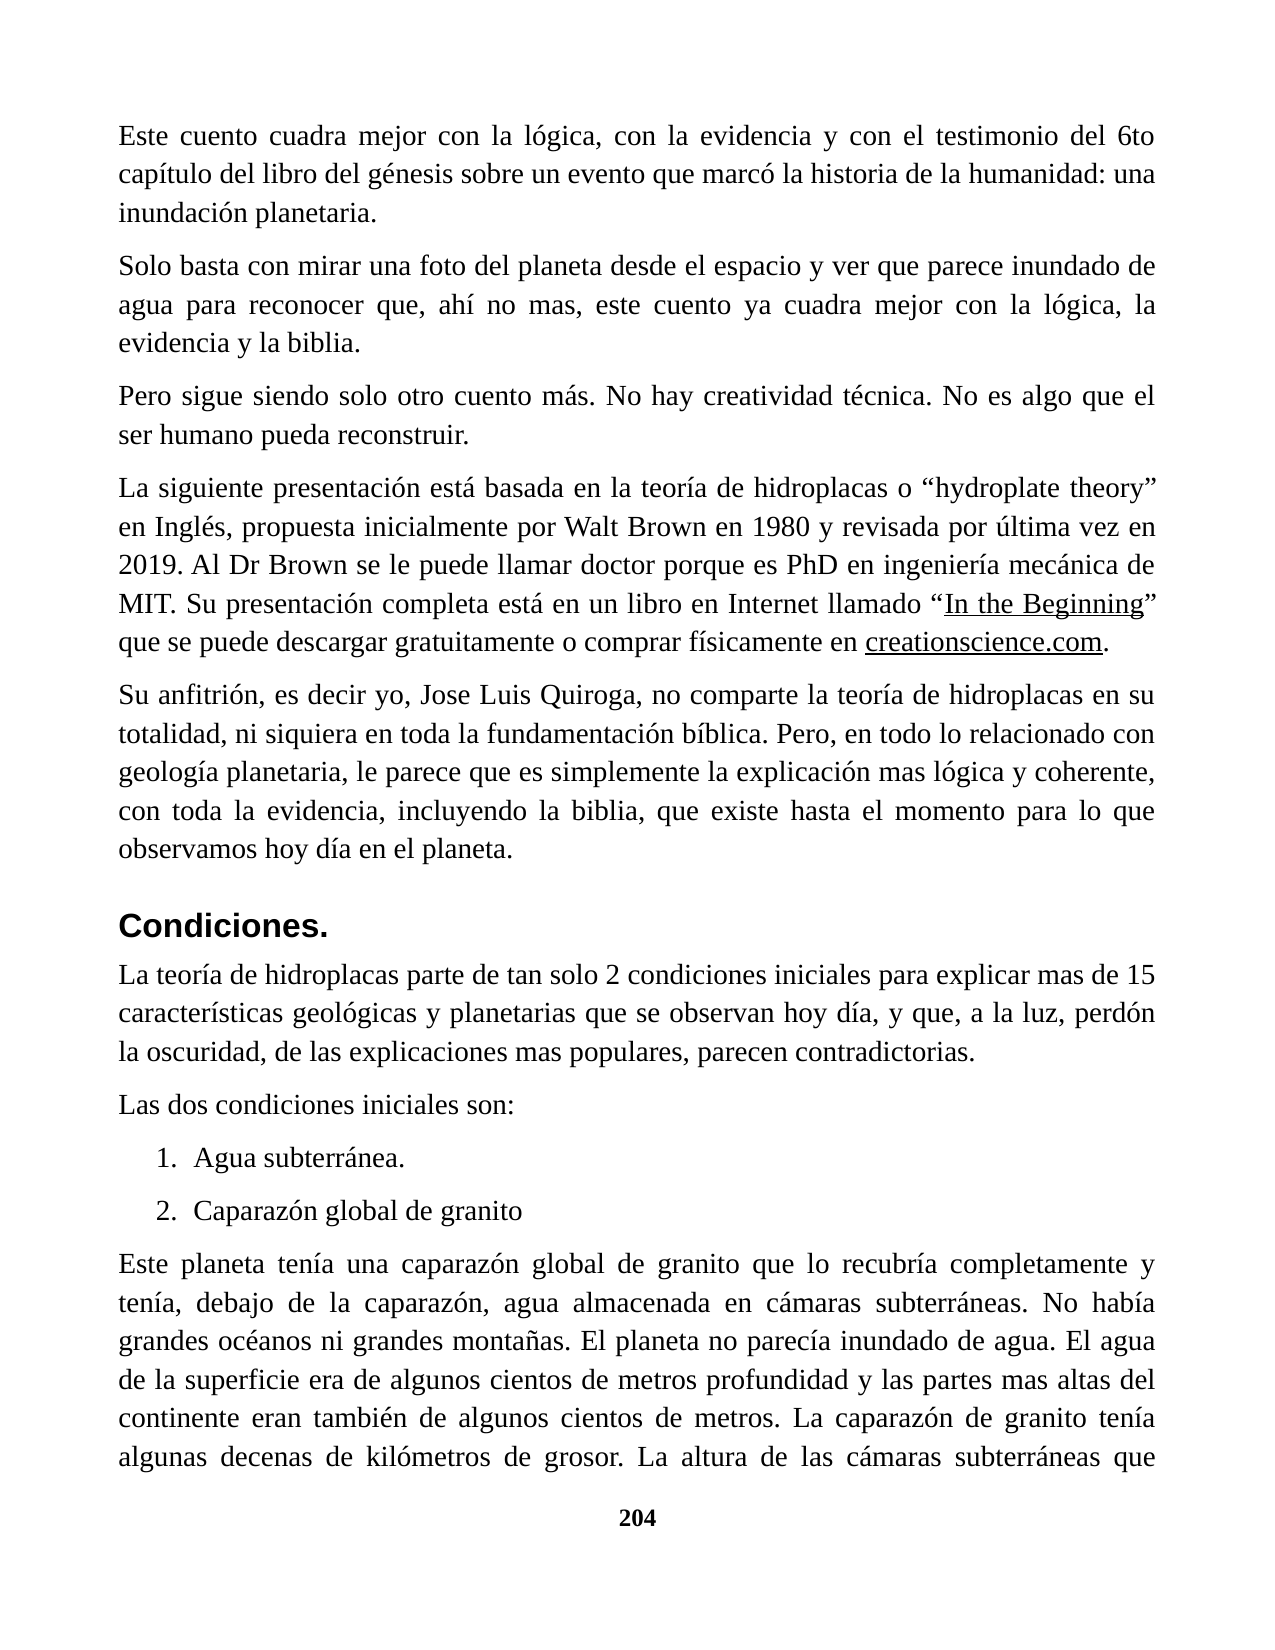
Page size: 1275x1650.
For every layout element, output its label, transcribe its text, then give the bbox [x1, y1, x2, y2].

text Pero sigue siendo solo otro cuento más. No hay creatividad técnica. No es algo que el ser humano pueda reconstruir. [118, 378, 1157, 451]
text Este planeta tenía una caparazón global de granito que lo recubría completamente y tenía, debajo de la caparazón, agua almacenada en cámaras subterráneas. No había grandes océanos ni grandes montañas. El planeta no parecía inundado de agua. El agua de la superficie era de algunos cientos de metros profundidad y las partes mas altas del continente eran también de algunos cientos de metros. La caparazón de granito tenía algunas decenas de kilómetros de grosor. La altura de las cámaras subterráneas que [118, 1246, 1157, 1473]
text Las dos condiciones iniciales son: [118, 1087, 1157, 1121]
text La teoría de hidroplacas parte de tan solo 2 condiciones iniciales para explicar mas de 15 características geológicas y planetarias que se observan hoy día, y que, a la luz, perdón la oscuridad, de las explicaciones mas populares, parecen contradictorias. [118, 957, 1157, 1067]
list Caparazón global de granito [156, 1193, 1157, 1227]
text Este cuento cuadra mejor con la lógica, con la evidencia y con el testimonio del 6to capítulo del libro del génesis sobre un evento que marcó la historia de la humanidad: una inundación planetaria. [118, 118, 1157, 229]
text Su anfitrión, es decir yo, Jose Luis Quiroga, no comparte la teoría de hidroplacas en su totalidad, ni siquiera en toda la fundamentación bíblica. Pero, en todo lo relacionado con geología planetaria, le parece que es simplemente la explicación mas lógica y coherente, con toda la evidencia, incluyendo la biblia, que existe hasta el momento para lo que observamos hoy día en el planeta. [118, 677, 1157, 865]
text Solo basta con mirar una foto del planeta desde el espacio y ver que parece inundado de agua para reconocer que, ahí no mas, este cuento ya cuadra mejor con la lógica, la evidencia y la biblia. [118, 248, 1157, 359]
subtitle Condiciones. [118, 906, 1157, 944]
text La siguiente presentación está basada en la teoría de hidroplacas o “hydroplate theory” en Inglés, propuesta inicialmente por Walt Brown en 1980 y revisada por última vez en 2019. Al Dr Brown se le puede llamar doctor porque es PhD en ingeniería mecánica de MIT. Su presentación completa está en un libro en Internet llamado “In the Beginning” que se puede descargar gratuitamente o comprar físicamente en creationscience.com. [118, 470, 1157, 658]
list Agua subterránea. [156, 1140, 1157, 1174]
